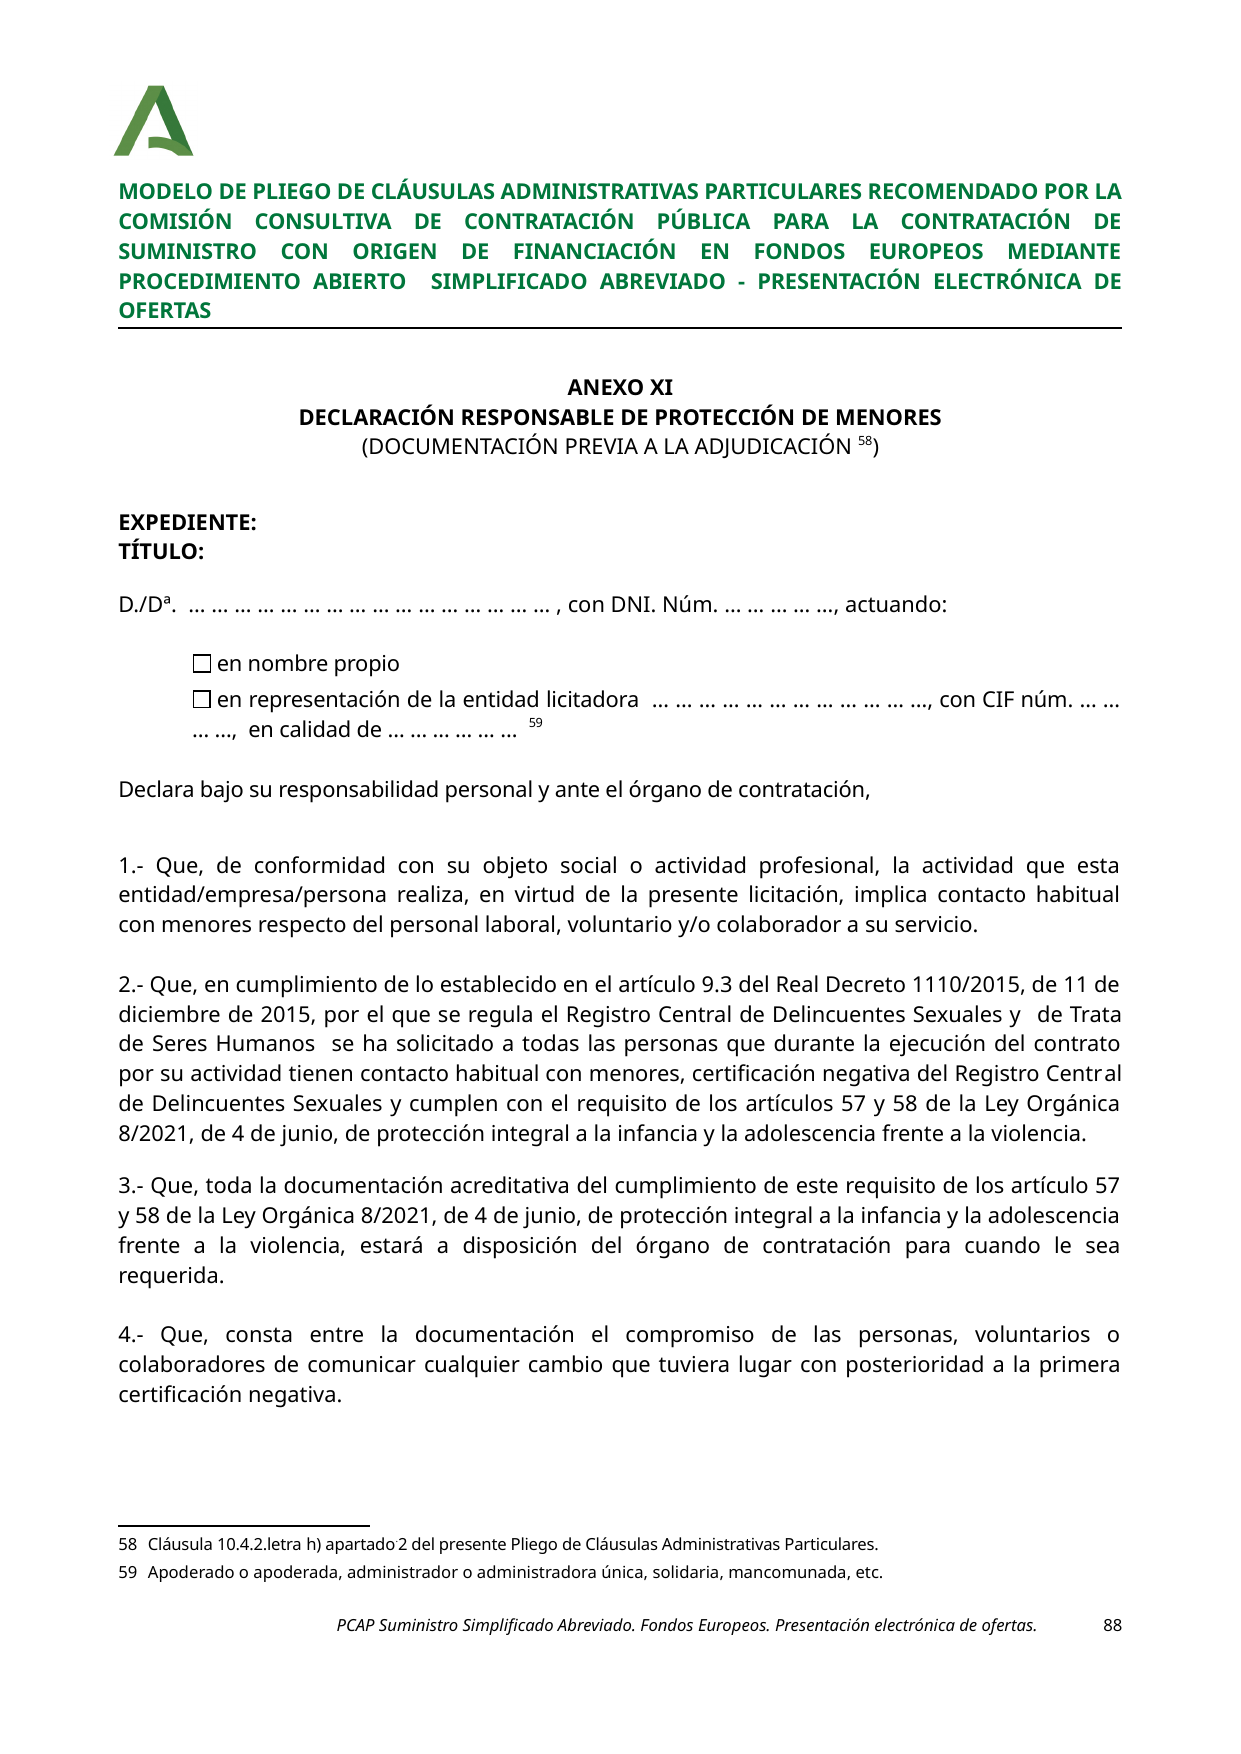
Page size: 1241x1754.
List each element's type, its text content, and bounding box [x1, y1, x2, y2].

text DECLARACIÓN RESPONSABLE DE PROTECCIÓN DE MENORES [118, 402, 1122, 431]
text Declara bajo su responsabilidad personal y ante el órgano de contratación, [118, 774, 1122, 803]
text 3.- Que, toda la documentación acreditativa del cumplimiento de este requisito de los artículo 57 y 58 de la Ley Orgánica 8/2021, de 4 de junio, de protección integral a la infancia y la adolescencia frente a la violencia, estará a disposición del órgano de contratación para cuando le sea requerida. [118, 1170, 1122, 1289]
text ANEXO XI [118, 372, 1122, 402]
text TÍTULO: [118, 536, 1122, 566]
text MODELO DE PLIEGO DE CLÁUSULAS ADMINISTRATIVAS PARTICULARES RECOMENDADO POR LA COMISIÓN CONSULTIVA DE CONTRATACIÓN PÚBLICA PARA LA CONTRATACIÓN DE SUMINISTRO CON ORIGEN DE FINANCIACIÓN EN FONDOS EUROPEOS MEDIANTE PROCEDIMIENTO ABIERTO SIMPLIFICADO ABREVIADO - PRESENTACIÓN ELECTRÓNICA DE OFERTAS [118, 176, 1122, 327]
text Apoderado o apoderada, administrador o administradora única, solidaria, mancomunada, etc. [118, 1561, 1122, 1584]
text Cláusula 10.4.2.letra h) apartado.2 del presente Pliego de Cláusulas Administrativas Particulares. [118, 1532, 1122, 1555]
text en representación de la entidad licitadora … … … … … … … … … … … …, con CIF núm. … … … …, en calidad de … … … … … … [192, 684, 1122, 744]
text D./Dª. … … … … … … … … … … … … … … … … , con DNI. Núm. … … … … …, actuando: [118, 589, 1122, 619]
text 2.- Que, en cumplimiento de lo establecido en el artículo 9.3 del Real Decreto 1110/2015, de 11 de diciembre de 2015, por el que se regula el Registro Central de Delincuentes Sexuales y de Trata de Seres Humanos se ha solicitado a todas las personas que durante la ejecución del contrato por su actividad tienen contacto habitual con menores, certificación negativa del Registro Central de Delincuentes Sexuales y cumplen con el requisito de los artículos 57 y 58 de la Ley Orgánica 8/2021, de 4 de junio, de protección integral a la infancia y la adolescencia frente a la violencia. [118, 969, 1122, 1147]
text en nombre propio [192, 648, 1122, 678]
text EXPEDIENTE: [118, 507, 1122, 536]
picture [109, 81, 198, 160]
text 1.- Que, de conformidad con su objeto social o actividad profesional, la actividad que esta entidad/empresa/persona realiza, en virtud de la presente licitación, implica contacto habitual con menores respecto del personal laboral, voluntario y/o colaborador a su servicio. [118, 849, 1122, 939]
text (DOCUMENTACIÓN PREVIA A LA ADJUDICACIÓN ) [118, 431, 1122, 461]
text 4.- Que, consta entre la documentación el compromiso de las personas, voluntarios o colaboradores de comunicar cualquier cambio que tuviera lugar con posterioridad a la primera certificación negativa. [118, 1319, 1122, 1408]
